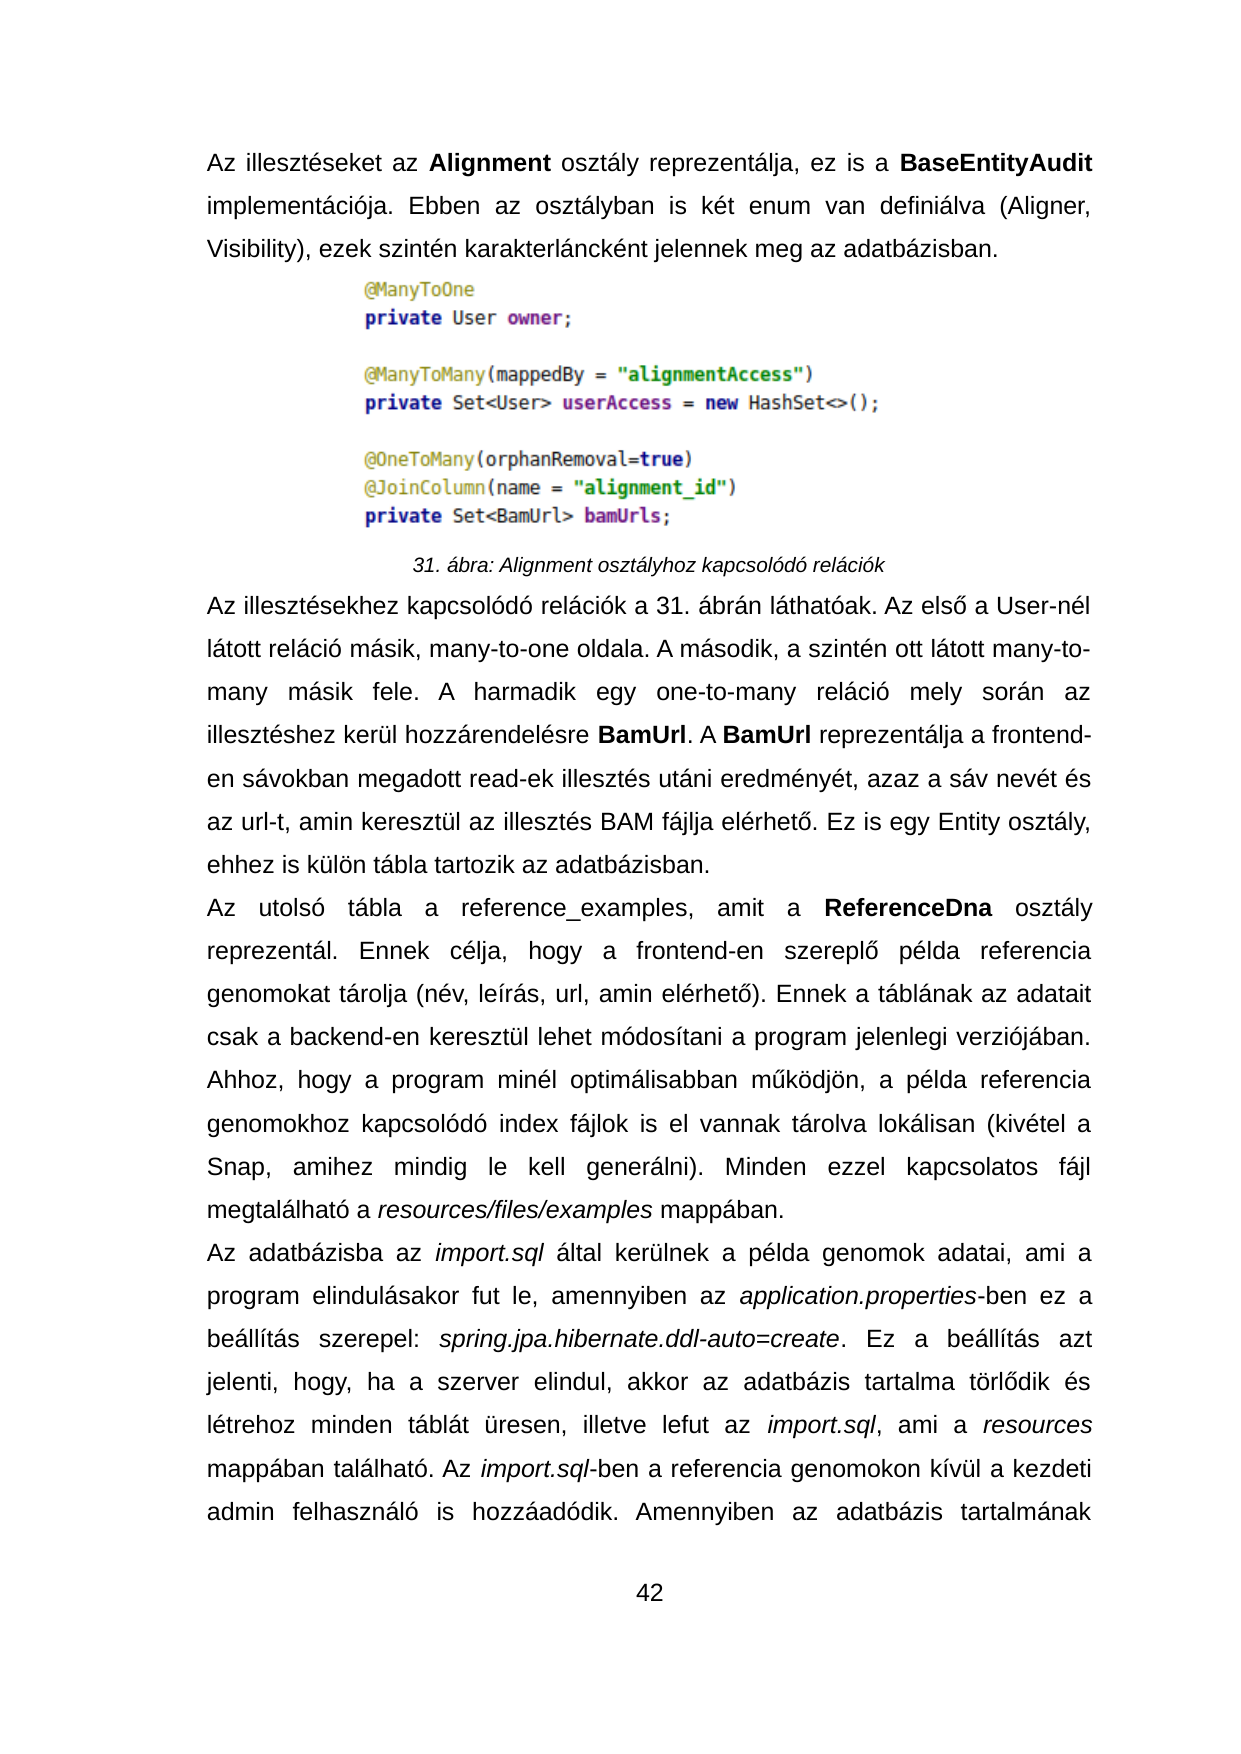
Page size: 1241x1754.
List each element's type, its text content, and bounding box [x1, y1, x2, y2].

text 31. ábra: Alignment osztályhoz kapcsolódó relációk [352, 537, 947, 577]
text Az illesztéseket az Alignment osztály reprezentálja, ez is a BaseEntityAudit implementációja. Ebben az osztályban is két enum van definiálva (Aligner, Visibility), ezek szintén karakterláncként jelennek meg az adatbázisban. [207, 148, 1093, 263]
text Az adatbázisba az import.sql által kerülnek a példa genomok adatai, ami a program elindulásakor fut le, amennyiben az application.properties-ben ez a beállítás szerepel: spring.jpa.hibernate.ddl-auto=create. Ez a beállítás azt jelenti, hogy, ha a szerver elindul, akkor az adatbázis tartalma törlődik és létrehoz minden táblát üresen, illetve lefut az import.sql, ami a resources mappában található. Az import.sql-ben a referencia genomokon kívül a kezdeti admin felhasználó is hozzáadódik. Amennyiben az adatbázis tartalmának [207, 1238, 1093, 1525]
picture [352, 277, 948, 537]
text Az utolsó tábla a reference_examples, amit a ReferenceDna osztály reprezentál. Ennek célja, hogy a frontend-en szereplő példa referencia genomokat tárolja (név, leírás, url, amin elérhető). Ennek a táblának az adatait csak a backend-en keresztül lehet módosítani a program jelenlegi verziójában. Ahhoz, hogy a program minél optimálisabban működjön, a példa referencia genomokhoz kapcsolódó index fájlok is el vannak tárolva lokálisan (kivétel a Snap, amihez mindig le kell generálni). Minden ezzel kapcsolatos fájl megtalálható a resources/files/examples mappában. [207, 893, 1093, 1223]
text Az illesztésekhez kapcsolódó relációk a 31. ábrán láthatóak. Az első a User-nél látott reláció másik, many-to-one oldala. A második, a szintén ott látott many-to-many másik fele. A harmadik egy one-to-many reláció mely során az illesztéshez kerül hozzárendelésre BamUrl. A BamUrl reprezentálja a frontend-en sávokban megadott read-ek illesztés utáni eredményét, azaz a sáv nevét és az url-t, amin keresztül az illesztés BAM fájlja elérhető. Ez is egy Entity osztály, ehhez is külön tábla tartozik az adatbázisban. [207, 277, 1093, 878]
